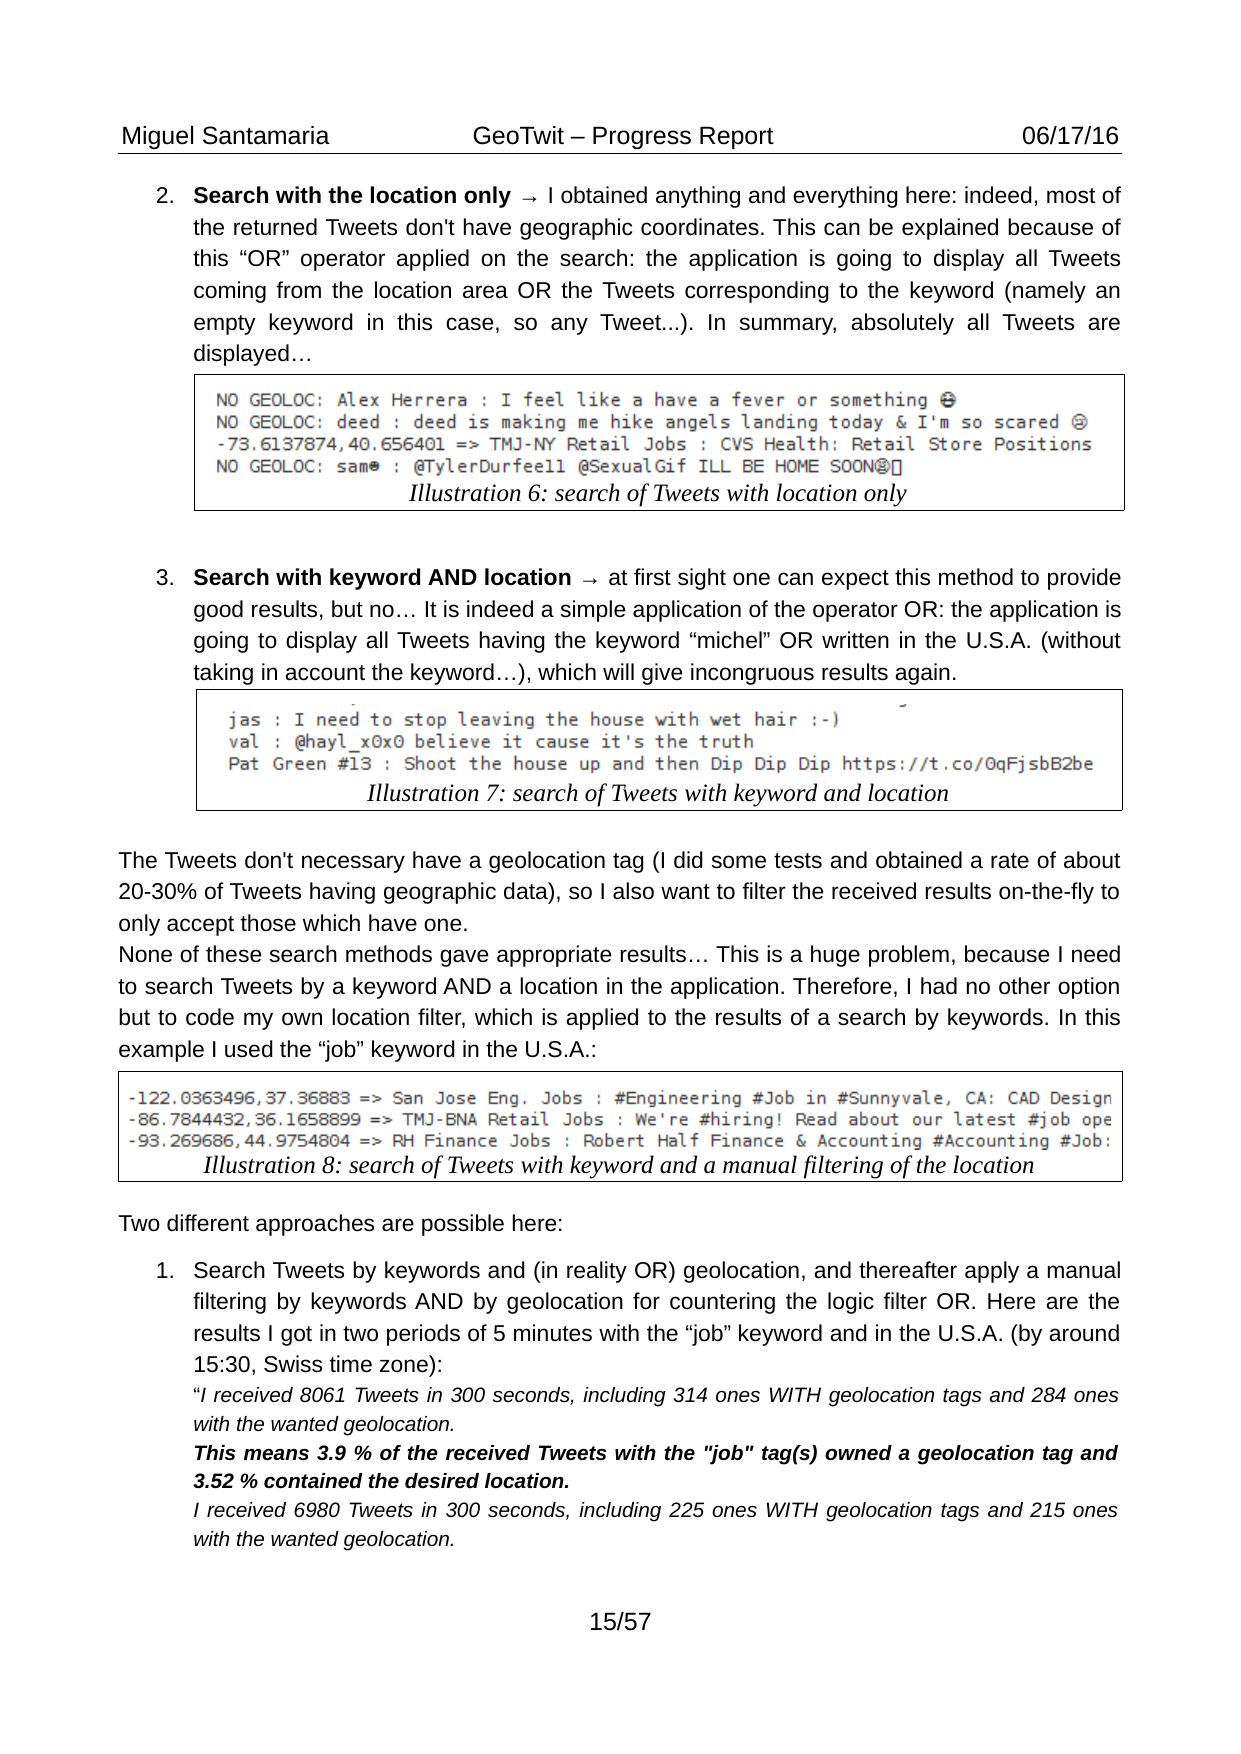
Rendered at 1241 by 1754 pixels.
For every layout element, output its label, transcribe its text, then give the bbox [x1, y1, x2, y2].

text [118, 1067, 1122, 1071]
text Illustration 8: search of Tweets with keyword and a manual filtering of the location [121, 1150, 1119, 1178]
picture [217, 704, 1102, 778]
list “I received 8061 Tweets in 300 seconds, including 314 ones WITH geolocation tags and 284 ones with the wanted geolocation. [156, 1383, 1122, 1436]
picture [216, 389, 1102, 479]
list I received 6980 Tweets in 300 seconds, including 225 ones WITH geolocation tags and 215 ones with the wanted geolocation. [156, 1498, 1122, 1551]
list This means 3.9 % of the received Tweets with the "job" tag(s) owned a geolocation tag and 3.52 % contained the desired location. [156, 1440, 1122, 1493]
text Illustration 7: search of Tweets with keyword and location [199, 778, 1119, 807]
list Illustration 6: search of Tweets with location only [197, 479, 1121, 507]
text None of these search methods gave appropriate results… This is a huge problem, because I need to search Tweets by a keyword AND a location in the application. Therefore, I had no other option but to code my own location filter, which is applied to the results of a search by keywords. In this example I used the “job” keyword in the U.S.A.: [118, 941, 1122, 1062]
picture [121, 1086, 1112, 1150]
list Search with keyword AND location → at first sight one can expect this method to provide good results, but no… It is indeed a simple application of the operator OR: the application is going to display all Tweets having the keyword “michel” OR written in the U.S.A. (without taking in account the keyword…), which will give incongruous results again. [156, 564, 1122, 685]
list Search Tweets by keywords and (in reality OR) geolocation, and thereafter apply a manual filtering by keywords AND by geolocation for countering the logic filter OR. Here are the results I got in two periods of 5 minutes with the “job” keyword and in the U.S.A. (by around 15:30, Swiss time zone): [156, 1257, 1122, 1378]
list Search with the location only → I obtained anything and everything here: indeed, most of the returned Tweets don't have geographic coordinates. This can be explained because of this “OR” operator applied on the search: the application is going to display all Tweets coming from the location area OR the Tweets corresponding to the keyword (namely an empty keyword in this case, so any Tweet...). In summary, absolutely all Tweets are displayed… [156, 182, 1122, 366]
text The Tweets don't necessary have a geolocation tag (I did some tests and obtained a rate of about 20-30% of Tweets having geographic data), so I also want to filter the received results on-the-fly to only accept those which have one. [118, 847, 1122, 936]
text [119, 1072, 1122, 1181]
text Two different approaches are possible here: [118, 1182, 1122, 1237]
